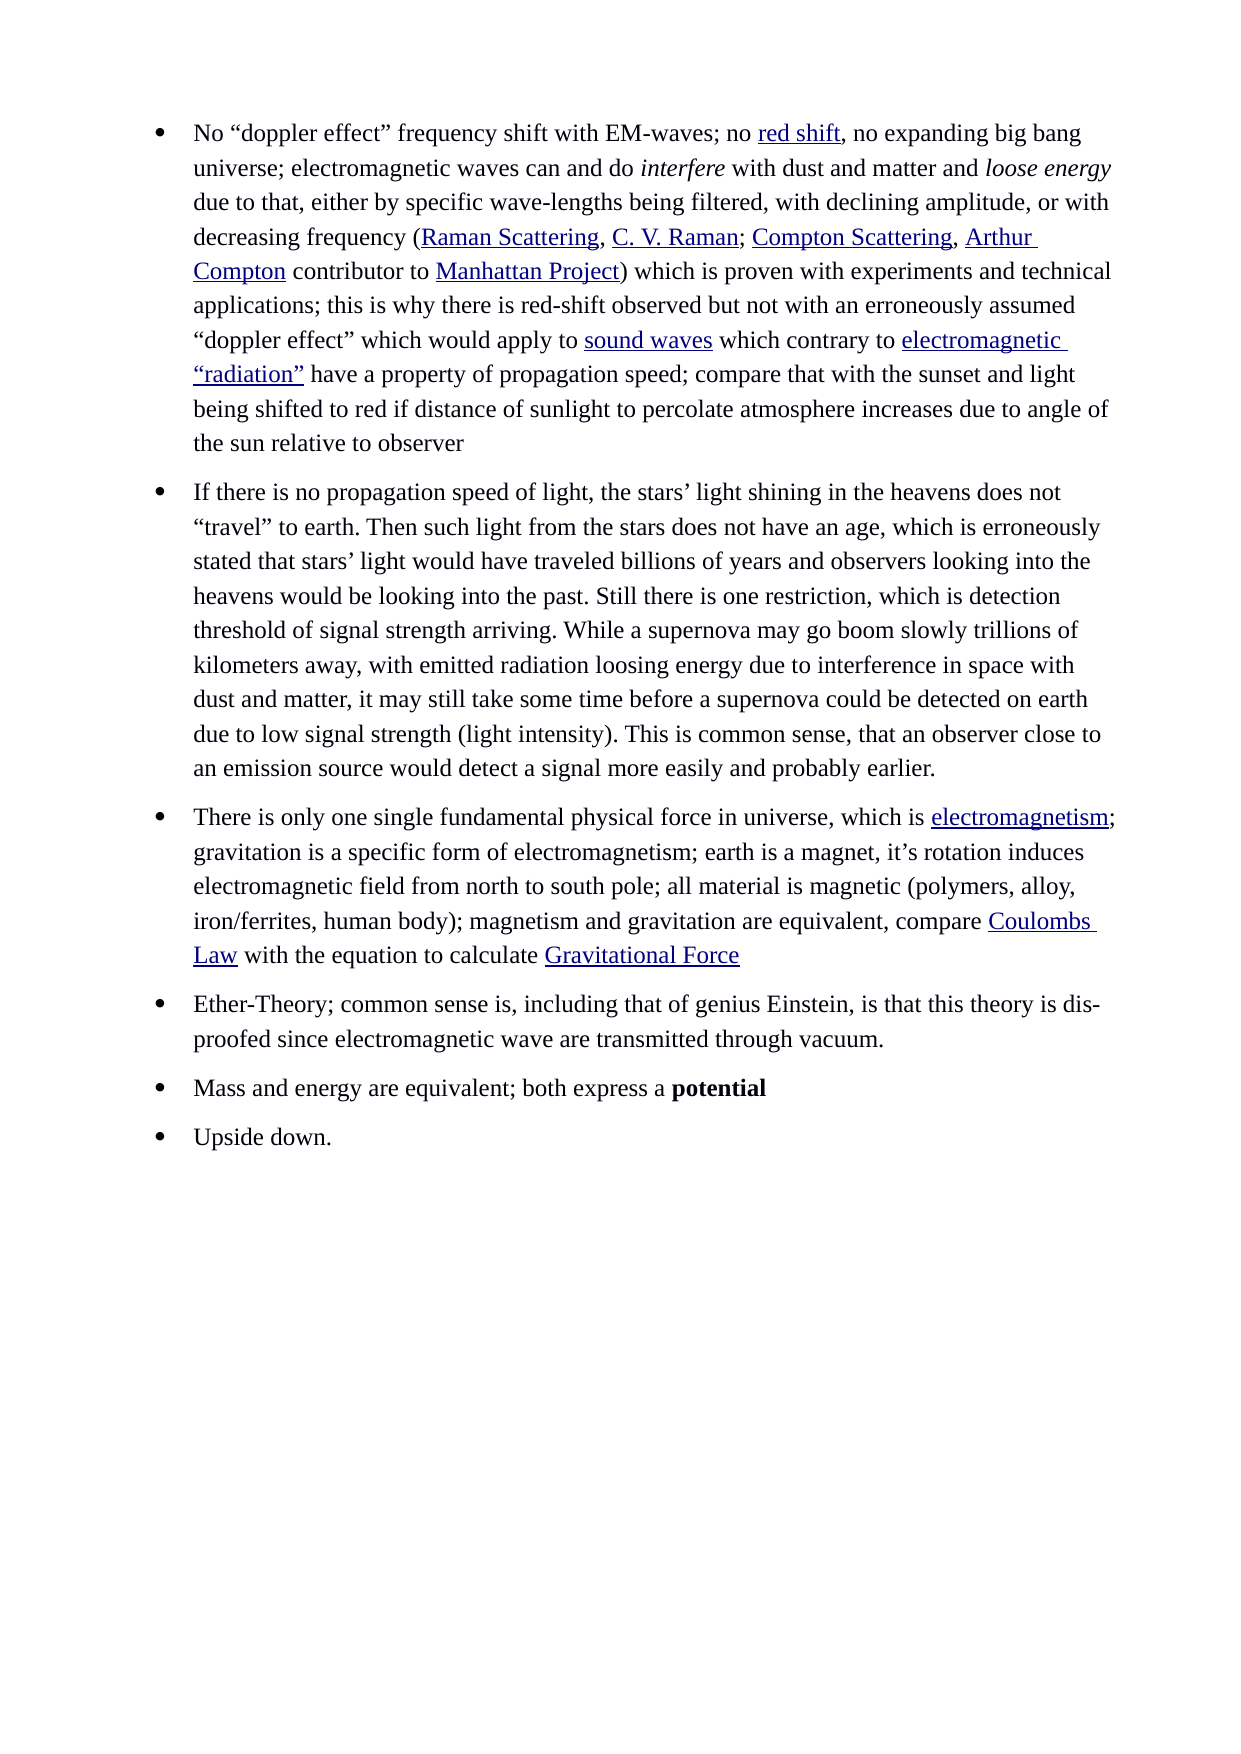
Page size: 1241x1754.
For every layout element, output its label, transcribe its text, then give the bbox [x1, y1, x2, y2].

list Mass and energy are equivalent; both express a potential [156, 1073, 1122, 1102]
list Upside down. [156, 1122, 1122, 1151]
list There is only one single fundamental physical force in universe, which is electromagnetism; gravitation is a specific form of electromagnetism; earth is a magnet, it’s rotation induces electromagnetic field from north to south pole; all material is magnetic (polymers, alloy, iron/ferrites, human body); magnetism and gravitation are equivalent, compare Coulombs Law with the equation to calculate Gravitational Force [156, 802, 1122, 969]
list No “doppler effect” frequency shift with EM-waves; no red shift, no expanding big bang universe; electromagnetic waves can and do interfere with dust and matter and loose energy due to that, either by specific wave-lengths being filtered, with declining amplitude, or with decreasing frequency (Raman Scattering, C. V. Raman; Compton Scattering, Arthur Compton contributor to Manhattan Project) which is proven with experiments and technical applications; this is why there is red-shift observed but not with an erroneously assumed “doppler effect” which would apply to sound waves which contrary to electromagnetic “radiation” have a property of propagation speed; compare that with the sunset and light being shifted to red if distance of sunlight to percolate atmosphere increases due to angle of the sun relative to observer [156, 118, 1122, 457]
list Ether-Theory; common sense is, including that of genius Einstein, is that this theory is dis-proofed since electromagnetic wave are transmitted through vacuum. [156, 989, 1122, 1053]
list If there is no propagation speed of light, the stars’ light shining in the heavens does not “travel” to earth. Then such light from the stars does not have an age, which is erroneously stated that stars’ light would have traveled billions of years and observers looking into the heavens would be looking into the past. Still there is one restriction, which is detection threshold of signal strength arriving. While a supernova may go boom slowly trillions of kilometers away, with emitted radiation loosing energy due to interference in space with dust and matter, it may still take some time before a supernova could be detected on earth due to low signal strength (light intensity). This is common sense, that an observer close to an emission source would detect a signal more easily and probably earlier. [156, 477, 1122, 782]
